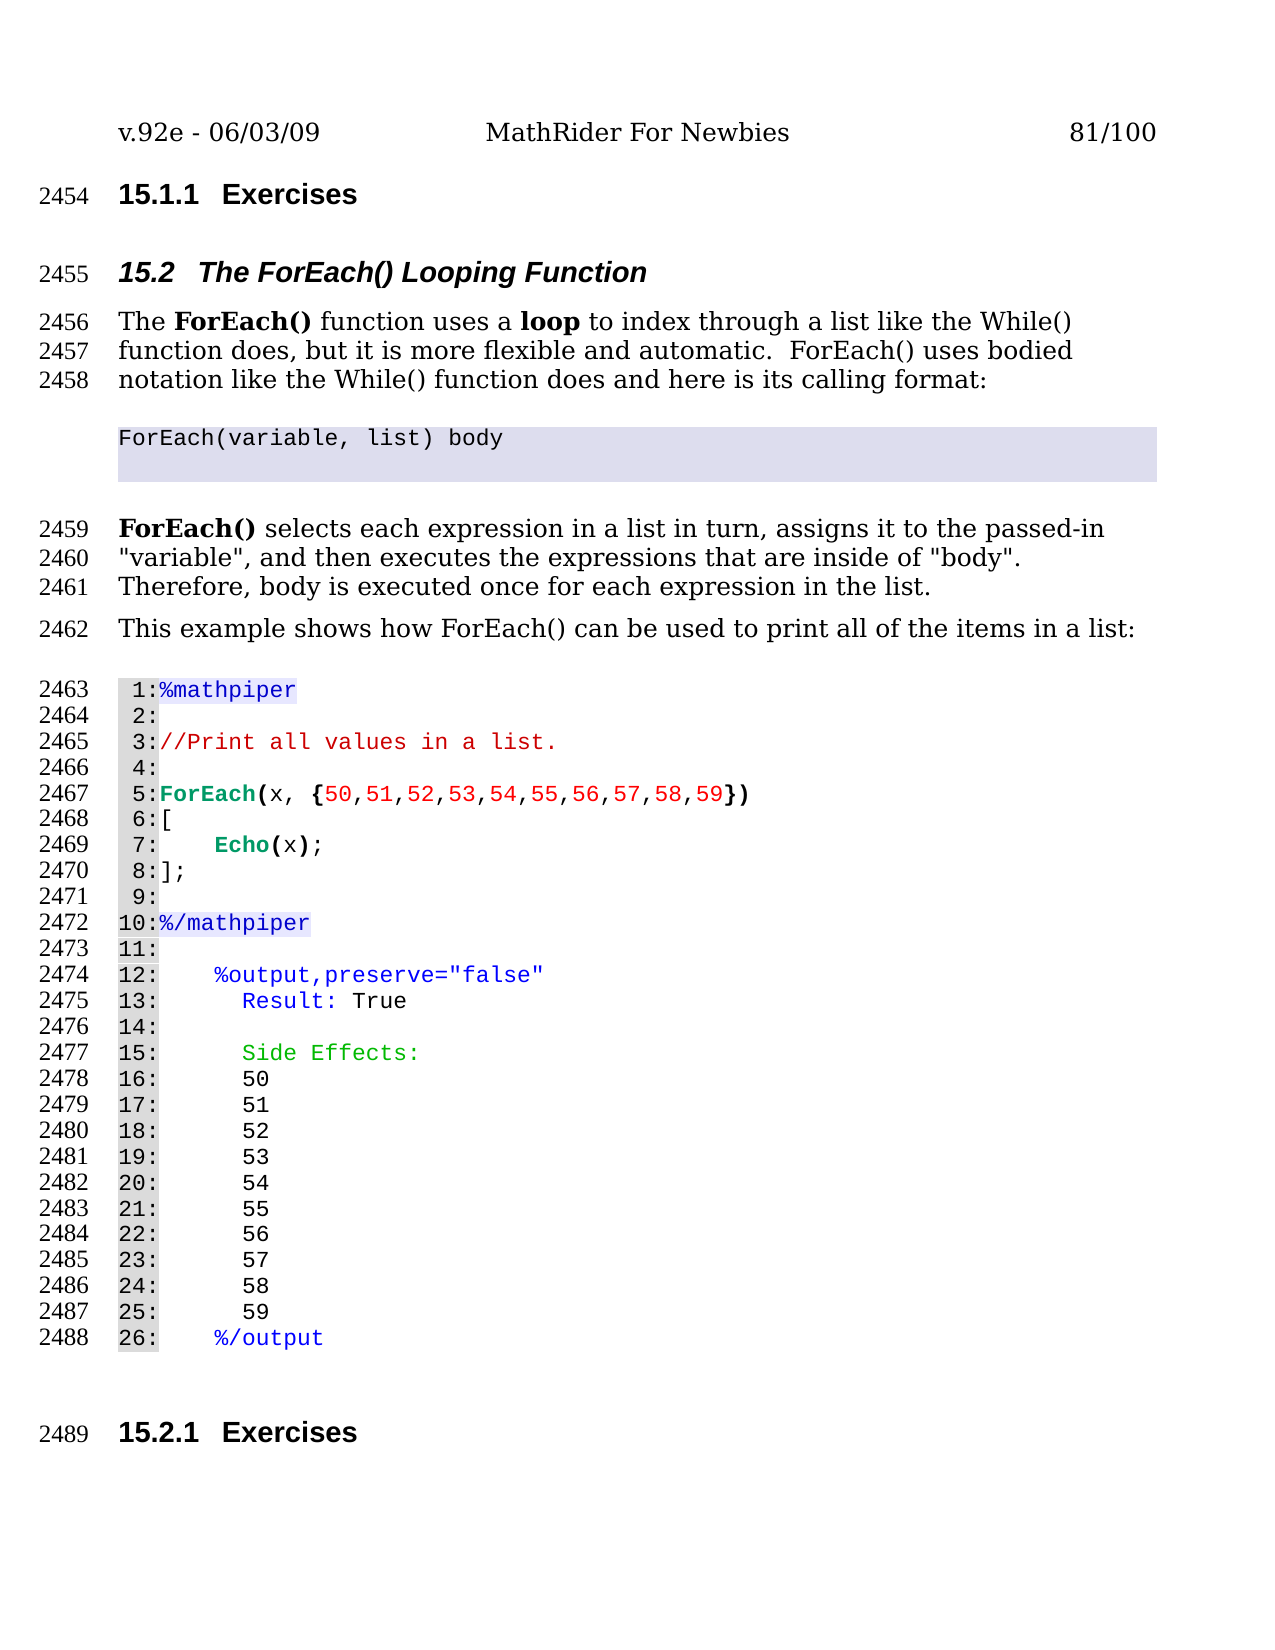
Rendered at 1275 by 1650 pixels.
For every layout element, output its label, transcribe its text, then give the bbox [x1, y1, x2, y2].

text The ForEach() function uses a loop to index through a list like the While() function does, but it is more flexible and automatic. ForEach() uses bodied notation like the While() function does and here is its calling format: [118, 307, 1157, 394]
subtitle The ForEach() Looping Function [118, 255, 1157, 289]
text 25: 59 [118, 1301, 1157, 1327]
text 2: [118, 704, 1157, 730]
subtitle Exercises [118, 177, 1157, 210]
text 1:%mathpiper [118, 678, 1157, 704]
text 3://Print all values in a list. [118, 730, 1157, 756]
text 24: 58 [118, 1275, 1157, 1301]
text 10:%/mathpiper [118, 912, 1157, 937]
table_header ForEach(variable, list) body [118, 427, 1157, 482]
text 22: 56 [118, 1223, 1157, 1249]
text 23: 57 [118, 1249, 1157, 1275]
subtitle Exercises [118, 1415, 1157, 1448]
text 9: [118, 886, 1157, 912]
text 17: 51 [118, 1093, 1157, 1119]
text 18: 52 [118, 1119, 1157, 1145]
text 15: Side Effects: [118, 1041, 1157, 1067]
text 14: [118, 1015, 1157, 1041]
text 16: 50 [118, 1067, 1157, 1093]
text ForEach() selects each expression in a list in turn, assigns it to the passed-in "variable", and then executes the expressions that are inside of "body". Therefore, body is executed once for each expression in the list. [118, 514, 1157, 602]
text 4: [118, 756, 1157, 782]
text 13: Result: True [118, 989, 1157, 1015]
text 7: Echo(x); [118, 834, 1157, 860]
text 11: [118, 937, 1157, 963]
text 26: %/output [118, 1327, 1157, 1352]
text 21: 55 [118, 1197, 1157, 1223]
text 8:]; [118, 860, 1157, 886]
text This example shows how ForEach() can be used to print all of the items in a list: [118, 614, 1157, 643]
text 12: %output,preserve="false" [118, 963, 1157, 989]
text 20: 54 [118, 1171, 1157, 1197]
text 19: 53 [118, 1145, 1157, 1171]
text 5:ForEach(x, {50,51,52,53,54,55,56,57,58,59}) [118, 782, 1157, 808]
text 6:[ [118, 808, 1157, 834]
